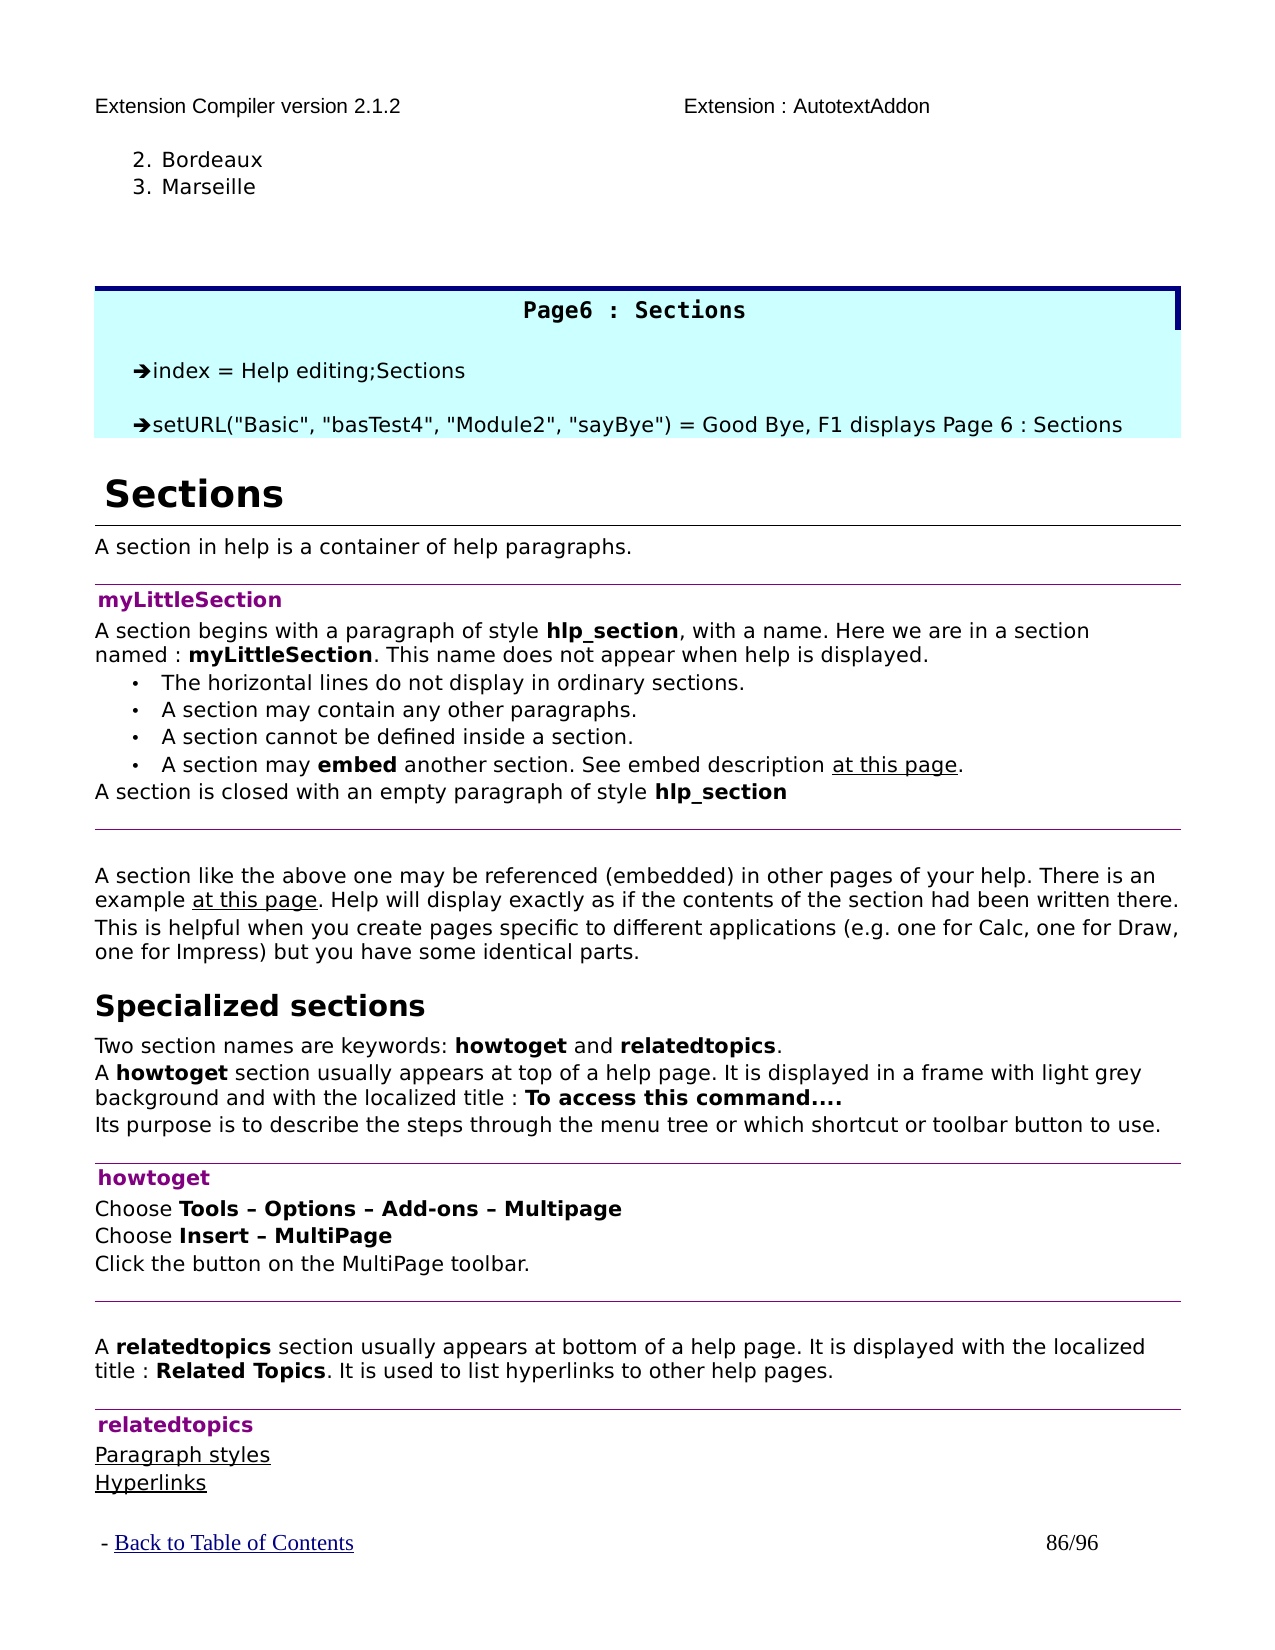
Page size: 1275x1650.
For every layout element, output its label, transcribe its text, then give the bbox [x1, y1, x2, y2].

text Choose Tools – Options – Add-ons – Multipage [94, 1197, 1181, 1221]
list A section may embed another section. See embed description at this page. [132, 753, 1181, 777]
text Click the button on the MultiPage toolbar. [94, 1251, 1181, 1276]
text myLittleSection [94, 585, 1181, 616]
text Page6 : Sections [94, 287, 1175, 330]
text A section is closed with an empty paragraph of style hlp_section [94, 780, 1181, 804]
text Specialized sections [94, 989, 1181, 1023]
list A section may contain any other paragraphs. [132, 698, 1181, 722]
text Hyperlinks [94, 1470, 1181, 1495]
text A section begins with a paragraph of style hlp_section, with a name. Here we are in a section named : myLittleSection. This name does not appear when help is displayed. [94, 619, 1181, 668]
text A section like the above one may be referenced (embedded) in other pages of your help. There is an example at this page. Help will display exactly as if the contents of the section had been written there. [94, 864, 1181, 913]
list A section cannot be defined inside a section. [132, 725, 1181, 750]
text This is helpful when you create pages specific to different applications (e.g. one for Calc, one for Draw, one for Impress) but you have some identical parts. [94, 916, 1181, 964]
text Choose Insert – MultiPage [94, 1224, 1181, 1248]
text A section in help is a container of help paragraphs. [94, 535, 1181, 559]
text Sections [94, 463, 1181, 526]
text A howtoget section usually appears at top of a help page. It is displayed in a frame with light grey background and with the localized title : To access this command.... [94, 1061, 1181, 1110]
list setURL("Basic", "basTest4", "Module2", "sayBye") = Good Bye, F1 displays Page 6 : Sections [94, 413, 1181, 438]
text relatedtopics [94, 1410, 1181, 1440]
list Bordeaux [132, 147, 1181, 172]
list The horizontal lines do not display in ordinary sections. [132, 671, 1181, 695]
list Marseille [132, 175, 1181, 199]
text A relatedtopics section usually appears at bottom of a help page. It is displayed with the localized title : Related Topics. It is used to list hyperlinks to other help pages. [94, 1335, 1181, 1384]
text Its purpose is to describe the steps through the menu tree or which shortcut or toolbar button to use. [94, 1113, 1181, 1138]
text Two section names are keywords: howtoget and relatedtopics. [94, 1034, 1181, 1058]
text Paragraph styles [94, 1443, 1181, 1467]
list index = Help editing;Sections [94, 359, 1181, 384]
text howtoget [94, 1164, 1181, 1194]
